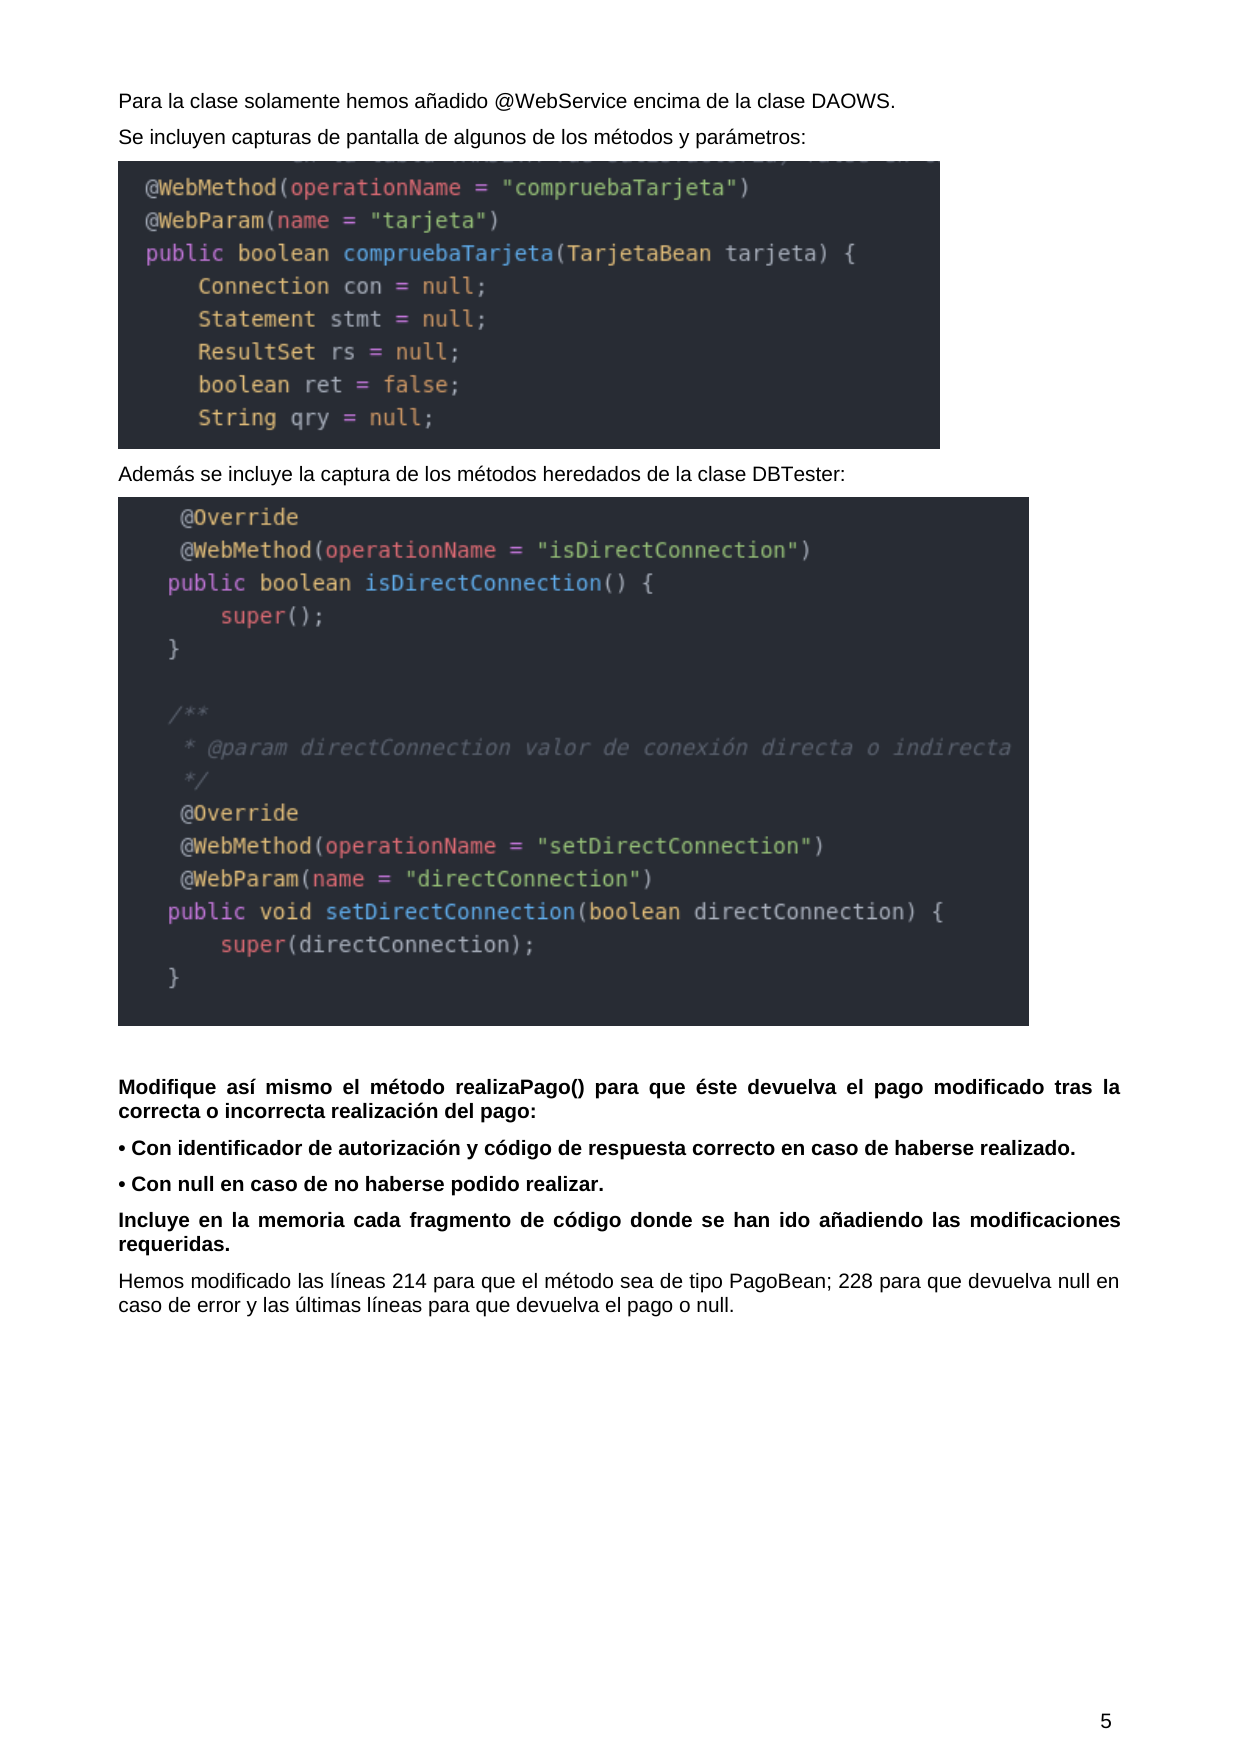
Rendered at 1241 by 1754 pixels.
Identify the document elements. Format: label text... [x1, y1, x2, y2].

subtitle Se incluyen capturas de pantalla de algunos de los métodos y parámetros: [118, 125, 1122, 149]
subtitle Además se incluye la captura de los métodos heredados de la clase DBTester: [118, 461, 1122, 485]
picture [118, 497, 1029, 1026]
subtitle Incluye en la memoria cada fragmento de código donde se han ido añadiendo las modificaciones requeridas. [118, 1208, 1122, 1256]
subtitle • Con identificador de autorización y código de respuesta correcto en caso de haberse realizado. [118, 1135, 1122, 1159]
picture [118, 161, 940, 449]
subtitle Modifique así mismo el método realizaPago() para que éste devuelva el pago modificado tras la correcta o incorrecta realización del pago: [118, 1075, 1122, 1123]
subtitle Hemos modificado las líneas 214 para que el método sea de tipo PagoBean; 228 para que devuelva null en caso de error y las últimas líneas para que devuelva el pago o null. [118, 1269, 1122, 1317]
subtitle • Con null en caso de no haberse podido realizar. [118, 1172, 1122, 1196]
subtitle Para la clase solamente hemos añadido @WebService encima de la clase DAOWS. [118, 88, 1122, 112]
